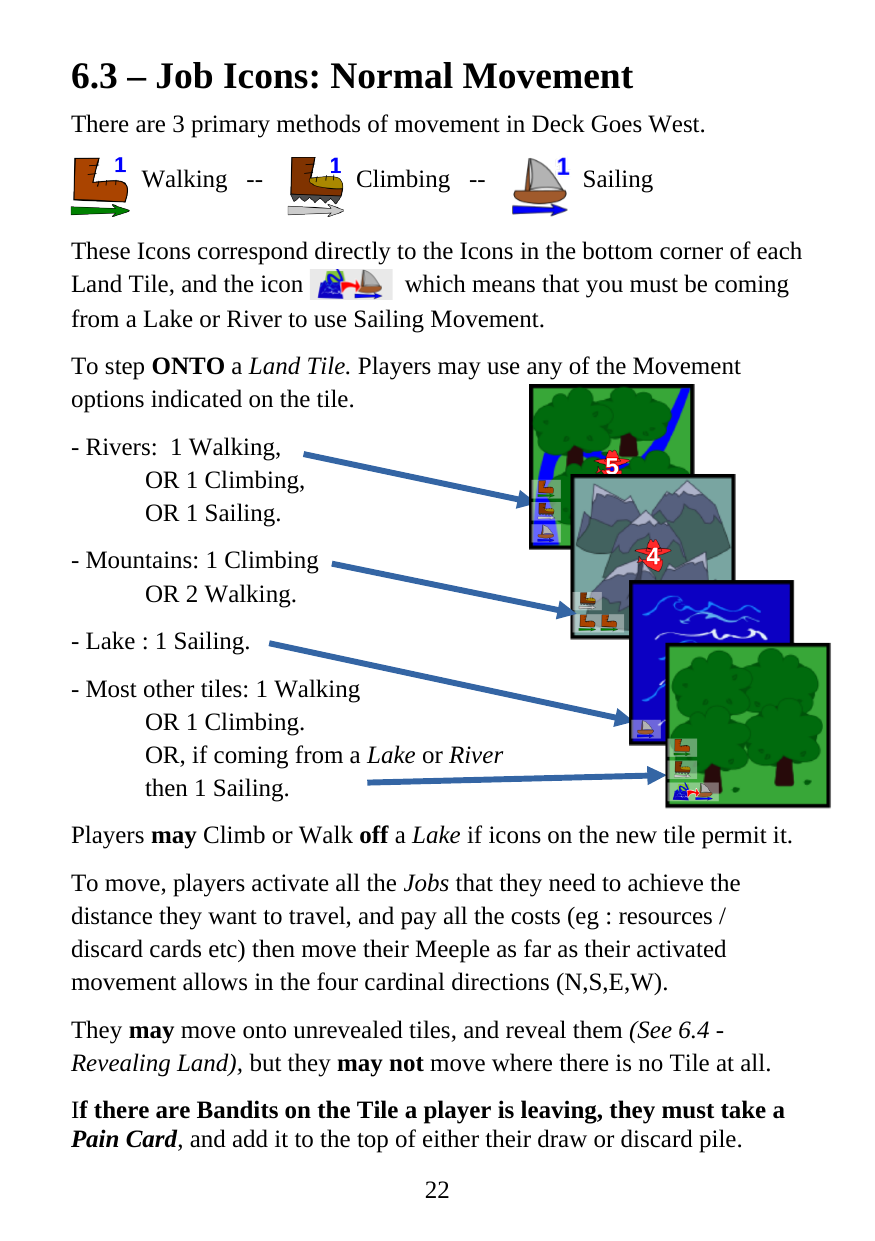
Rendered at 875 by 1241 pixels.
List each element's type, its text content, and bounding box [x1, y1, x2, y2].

text - Mountains: 1 Climbing OR 2 Walking. [71, 546, 529, 607]
picture [287, 157, 344, 217]
text -- Sailing [571, 156, 803, 218]
text Walking -- Climbing [71, 156, 510, 218]
text - Rivers: 1 Walking, OR 1 Climbing, OR 1 Sailing. [71, 432, 529, 527]
text - Lake : 1 Sailing. [71, 626, 529, 655]
picture [309, 269, 393, 300]
text To step ONTO a Land Tile. Players may use any of the Movement options indicated on the tile. [71, 351, 803, 413]
text If there are Bandits on the Tile a player is leaving, they must take a Pain Card, and add it to the top of either their draw or discard pile. [71, 1095, 803, 1153]
picture [70, 157, 130, 217]
text - Most other tiles: 1 Walking OR 1 Climbing. OR, if coming from a Lake or River then 1 Sailing. [71, 674, 529, 802]
text They may move onto unrevealed tiles, and reveal them (See 6.4 -Revealing Land), but they may not move where there is no Tile at all. [71, 1015, 803, 1077]
text To move, players activate all the Jobs that they need to achieve the distance they want to travel, and pay all the costs (eg : resources / discard cards etc) then move their Meeple as far as their activated movement allows in the four cardinal directions (N,S,E,W). [71, 868, 803, 996]
text These Icons correspond directly to the Icons in the bottom corner of each Land Tile, and the icon which means that you must be coming from a Lake or River to use Sailing Movement. [71, 236, 803, 332]
text Players may Climb or Walk off a Lake if icons on the new tile permit it. [71, 821, 803, 849]
picture [529, 384, 841, 811]
text There are 3 primary methods of movement in Deck Goes West. [71, 109, 803, 137]
picture [510, 156, 571, 218]
subtitle 6.3 – Job Icons: Normal Movement [71, 53, 803, 96]
